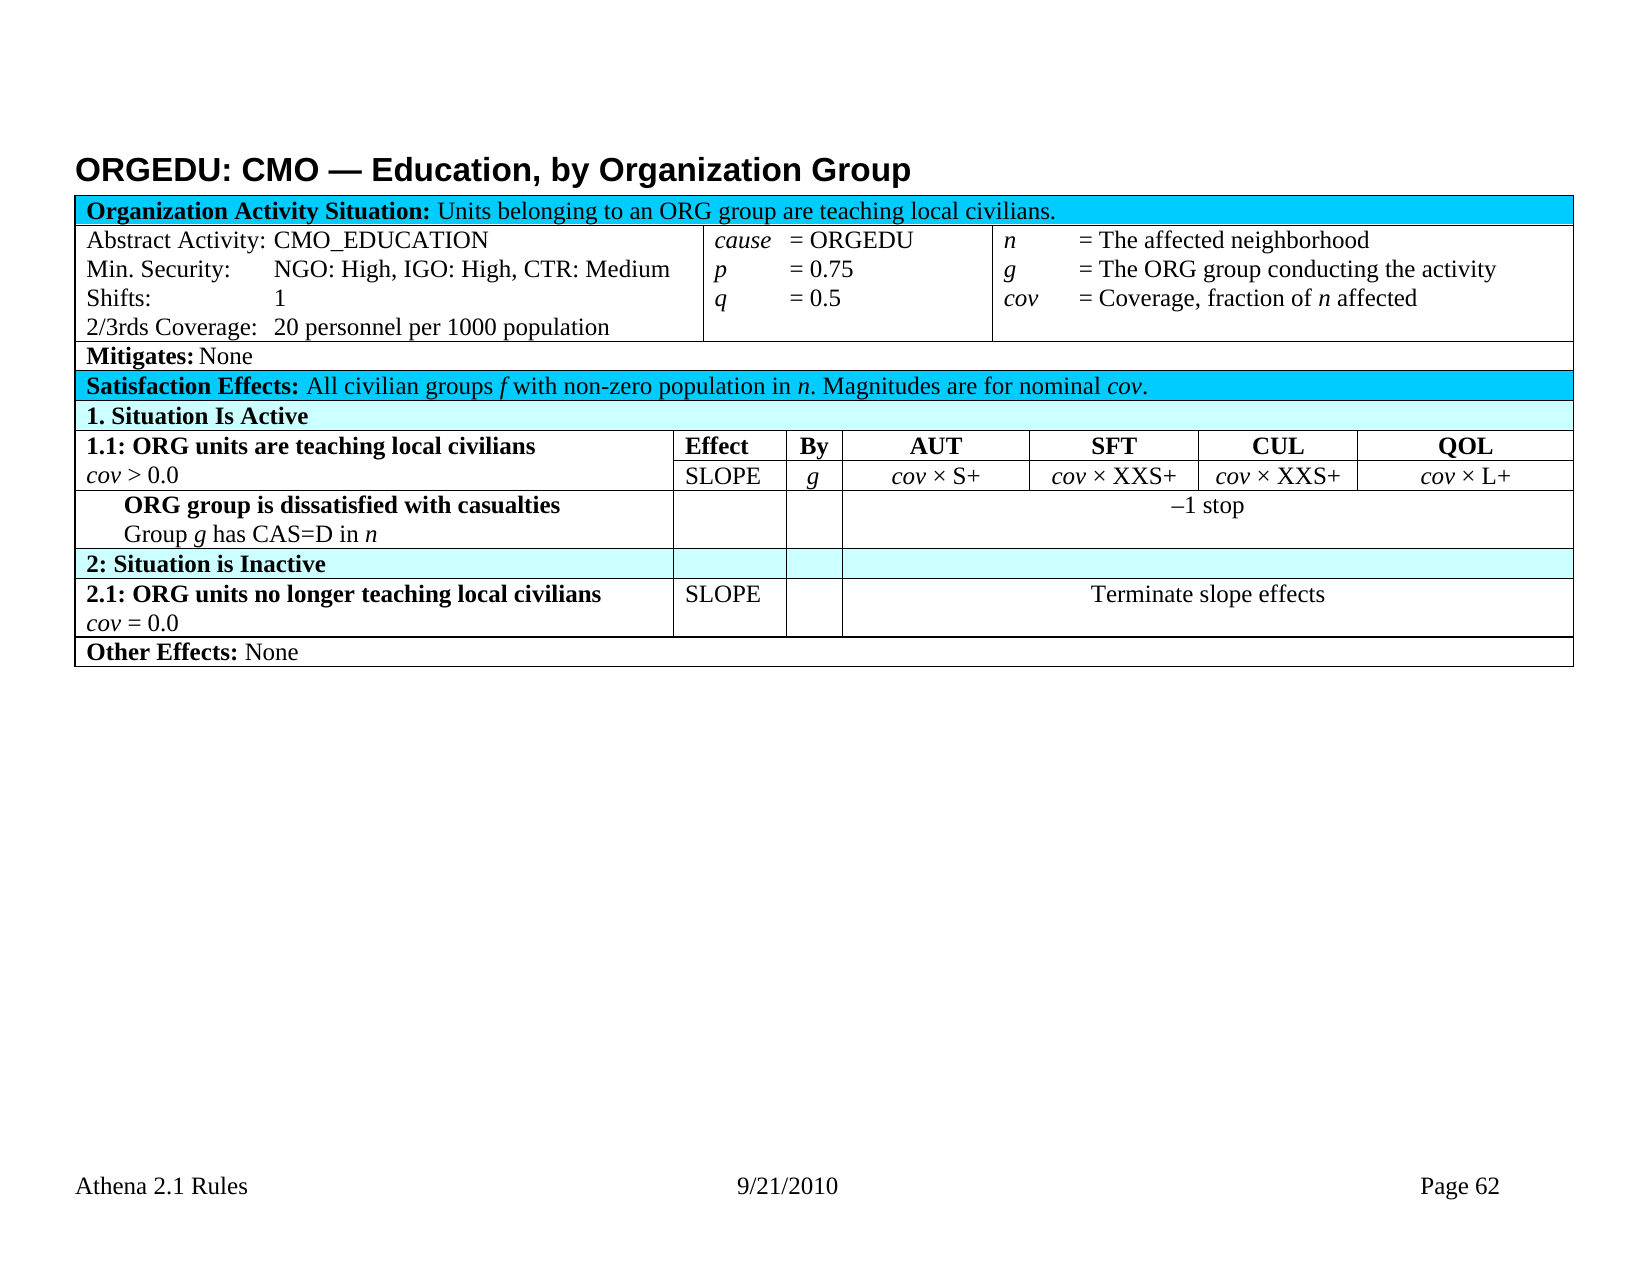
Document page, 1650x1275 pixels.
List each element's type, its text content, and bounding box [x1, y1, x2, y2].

table_cell cause = ORGEDU p = 0.75 q = 0.5 [704, 226, 992, 341]
table_cell cov × XXS+ [1030, 461, 1198, 489]
table_cell SFT [1030, 431, 1198, 460]
table_cell [787, 491, 842, 548]
table_cell Mitigates: None [76, 342, 1573, 370]
table_cell n = The affected neighborhood g = The ORG group conducting the activity cov = Coverage, fraction of n affected [993, 226, 1573, 341]
table_cell Effect [674, 431, 786, 460]
table_cell [674, 491, 786, 548]
table_cell 2.1: ORG units no longer teaching local civilians cov = 0.0 [76, 579, 673, 636]
table_cell ORG group is dissatisfied with casualties Group g has CAS=D in n [76, 491, 673, 548]
table_cell QOL [1358, 431, 1573, 460]
table_cell CUL [1199, 431, 1357, 460]
table_cell 2: Situation is Inactive [76, 549, 673, 578]
table_cell cov × L+ [1358, 461, 1573, 489]
table_cell cov × XXS+ [1199, 461, 1357, 489]
table_cell 1.1: ORG units are teaching local civilians cov > 0.0 [76, 431, 673, 489]
table_cell Abstract Activity: CMO_EDUCATION Min. Security: NGO: High, IGO: High, CTR: Medium Shifts: 1 2/3rds Coverage: 20 personnel per 1000 population [76, 226, 703, 341]
table_cell cov × S+ [843, 461, 1029, 489]
table_cell Terminate slope effects [843, 579, 1573, 636]
table_cell By [787, 431, 842, 460]
table_cell SLOPE [674, 461, 786, 489]
table_header Organization Activity Situation: Units belonging to an ORG group are teaching local civilians. [76, 196, 1573, 224]
table_cell –1 stop [843, 491, 1573, 548]
table_cell AUT [843, 431, 1029, 460]
table_cell Other Effects: None [76, 638, 1573, 666]
table_cell g [787, 461, 842, 489]
table_cell [787, 579, 842, 636]
table_cell [674, 549, 786, 578]
table_cell SLOPE [674, 579, 786, 636]
table_cell [843, 549, 1573, 578]
text ORGEDU: CMO — Education, by Organization Group [75, 150, 1575, 188]
table_cell [787, 549, 842, 578]
table_cell 1. Situation Is Active [76, 401, 1573, 430]
table_cell Satisfaction Effects: All civilian groups f with non-zero population in n. Magnitudes are for nominal cov. [76, 371, 1573, 400]
